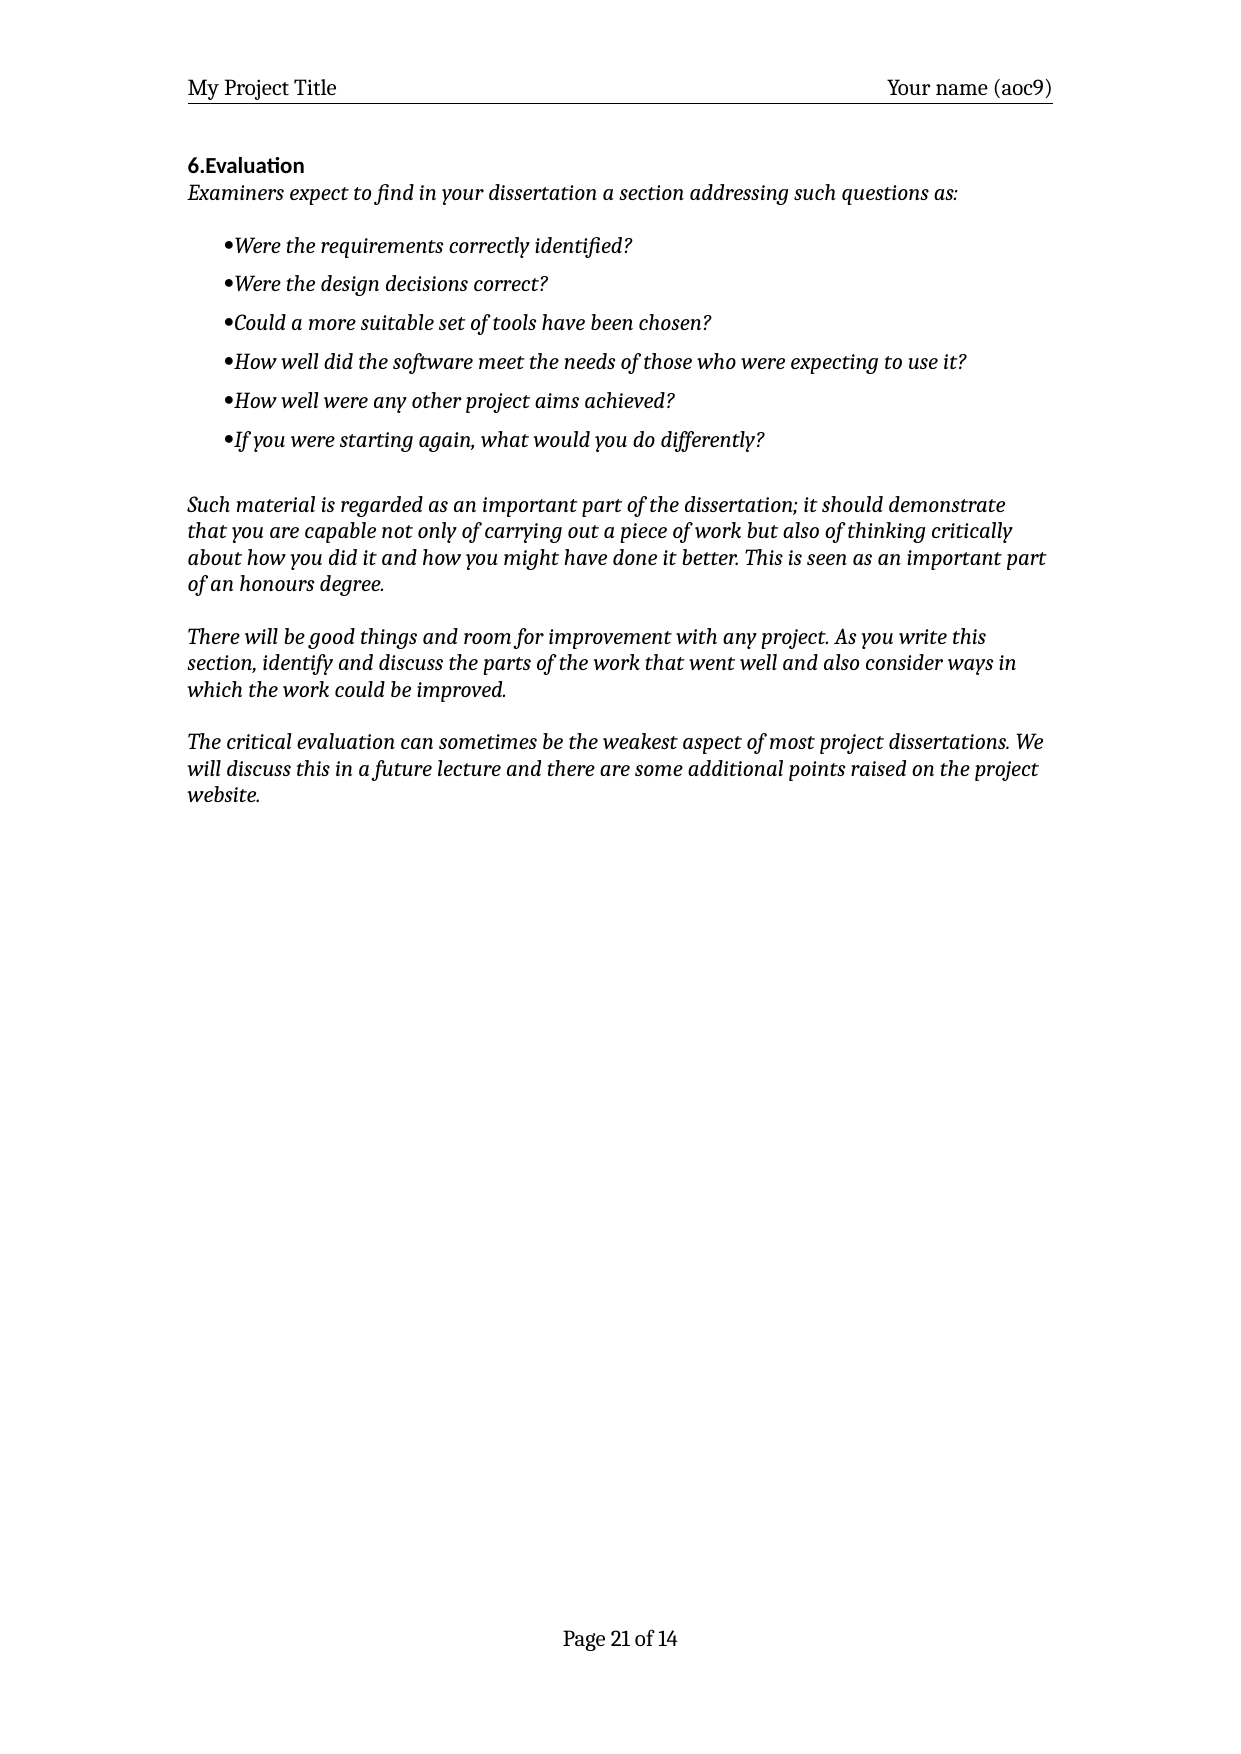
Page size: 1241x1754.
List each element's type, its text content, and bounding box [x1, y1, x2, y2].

list If you were starting again, what would you do differently? [225, 427, 1053, 453]
list How well did the software meet the needs of those who were expecting to use it? [225, 349, 1053, 375]
list How well were any other project aims achieved? [225, 388, 1053, 414]
text The critical evaluation can sometimes be the weakest aspect of most project dissertations. We will discuss this in a future lecture and there are some additional points raised on the project website. [187, 729, 1053, 808]
subtitle Evaluation [187, 152, 1053, 180]
list Were the design decisions correct? [225, 271, 1053, 298]
list Could a more suitable set of tools have been chosen? [225, 310, 1053, 336]
text Examiners expect to find in your dissertation a section addressing such questions as: [187, 180, 1053, 206]
text There will be good things and room for improvement with any project. As you write this section, identify and discuss the parts of the work that went well and also consider ways in which the work could be improved. [187, 624, 1053, 703]
list Were the requirements correctly identified? [225, 232, 1053, 259]
text Such material is regarded as an important part of the dissertation; it should demonstrate that you are capable not only of carrying out a piece of work but also of thinking critically about how you did it and how you might have done it better. This is seen as an important part of an honours degree. [187, 492, 1053, 597]
